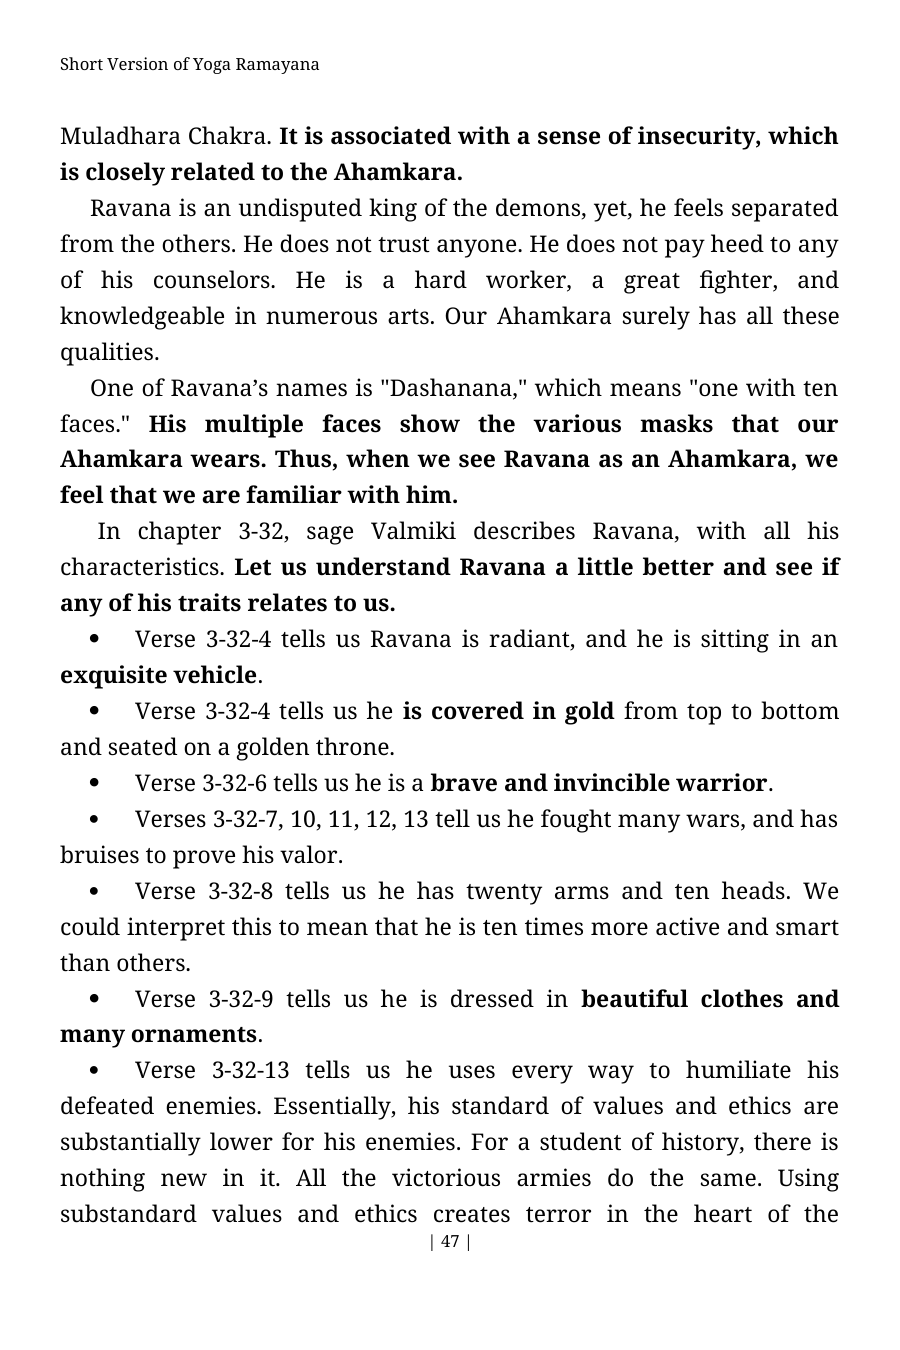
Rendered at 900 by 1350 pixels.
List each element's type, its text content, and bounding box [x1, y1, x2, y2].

list Verses 3-32-7, 10, 11, 12, 13 tell us he fought many wars, and has bruises to prove his valor. [60, 803, 840, 870]
text One of Ravana’s names is "Dashanana," which means "one with ten faces." His multiple faces show the various masks that our Ahamkara wears. Thus, when we see Ravana as an Ahamkara, we feel that we are familiar with him. [60, 372, 840, 511]
list Verse 3-32-8 tells us he has twenty arms and ten heads. We could interpret this to mean that he is ten times more active and smart than others. [60, 875, 840, 978]
text Muladhara Chakra. It is associated with a sense of insecurity, which is closely related to the Ahamkara. [60, 120, 840, 187]
list Verse 3-32-6 tells us he is a brave and invincible warrior. [60, 767, 840, 798]
list Verse 3-32-9 tells us he is dressed in beautiful clothes and many ornaments. [60, 982, 840, 1050]
list Verse 3-32-13 tells us he uses every way to humiliate his defeated enemies. Essentially, his standard of values and ethics are substantially lower for his enemies. For a student of history, there is nothing new in it. All the victorious armies do the same. Using substandard values and ethics creates terror in the heart of the [60, 1054, 840, 1229]
text In chapter 3-32, sage Valmiki describes Ravana, with all his characteristics. Let us understand Ravana a little better and see if any of his traits relates to us. [60, 515, 840, 618]
list Verse 3-32-4 tells us he is covered in gold from top to bottom and seated on a golden throne. [60, 695, 840, 762]
text Ravana is an undisputed king of the demons, yet, he feels separated from the others. He does not trust anyone. He does not pay heed to any of his counselors. He is a hard worker, a great fighter, and knowledgeable in numerous arts. Our Ahamkara surely has all these qualities. [60, 192, 840, 367]
list Verse 3-32-4 tells us Ravana is radiant, and he is sitting in an exquisite vehicle. [60, 623, 840, 690]
